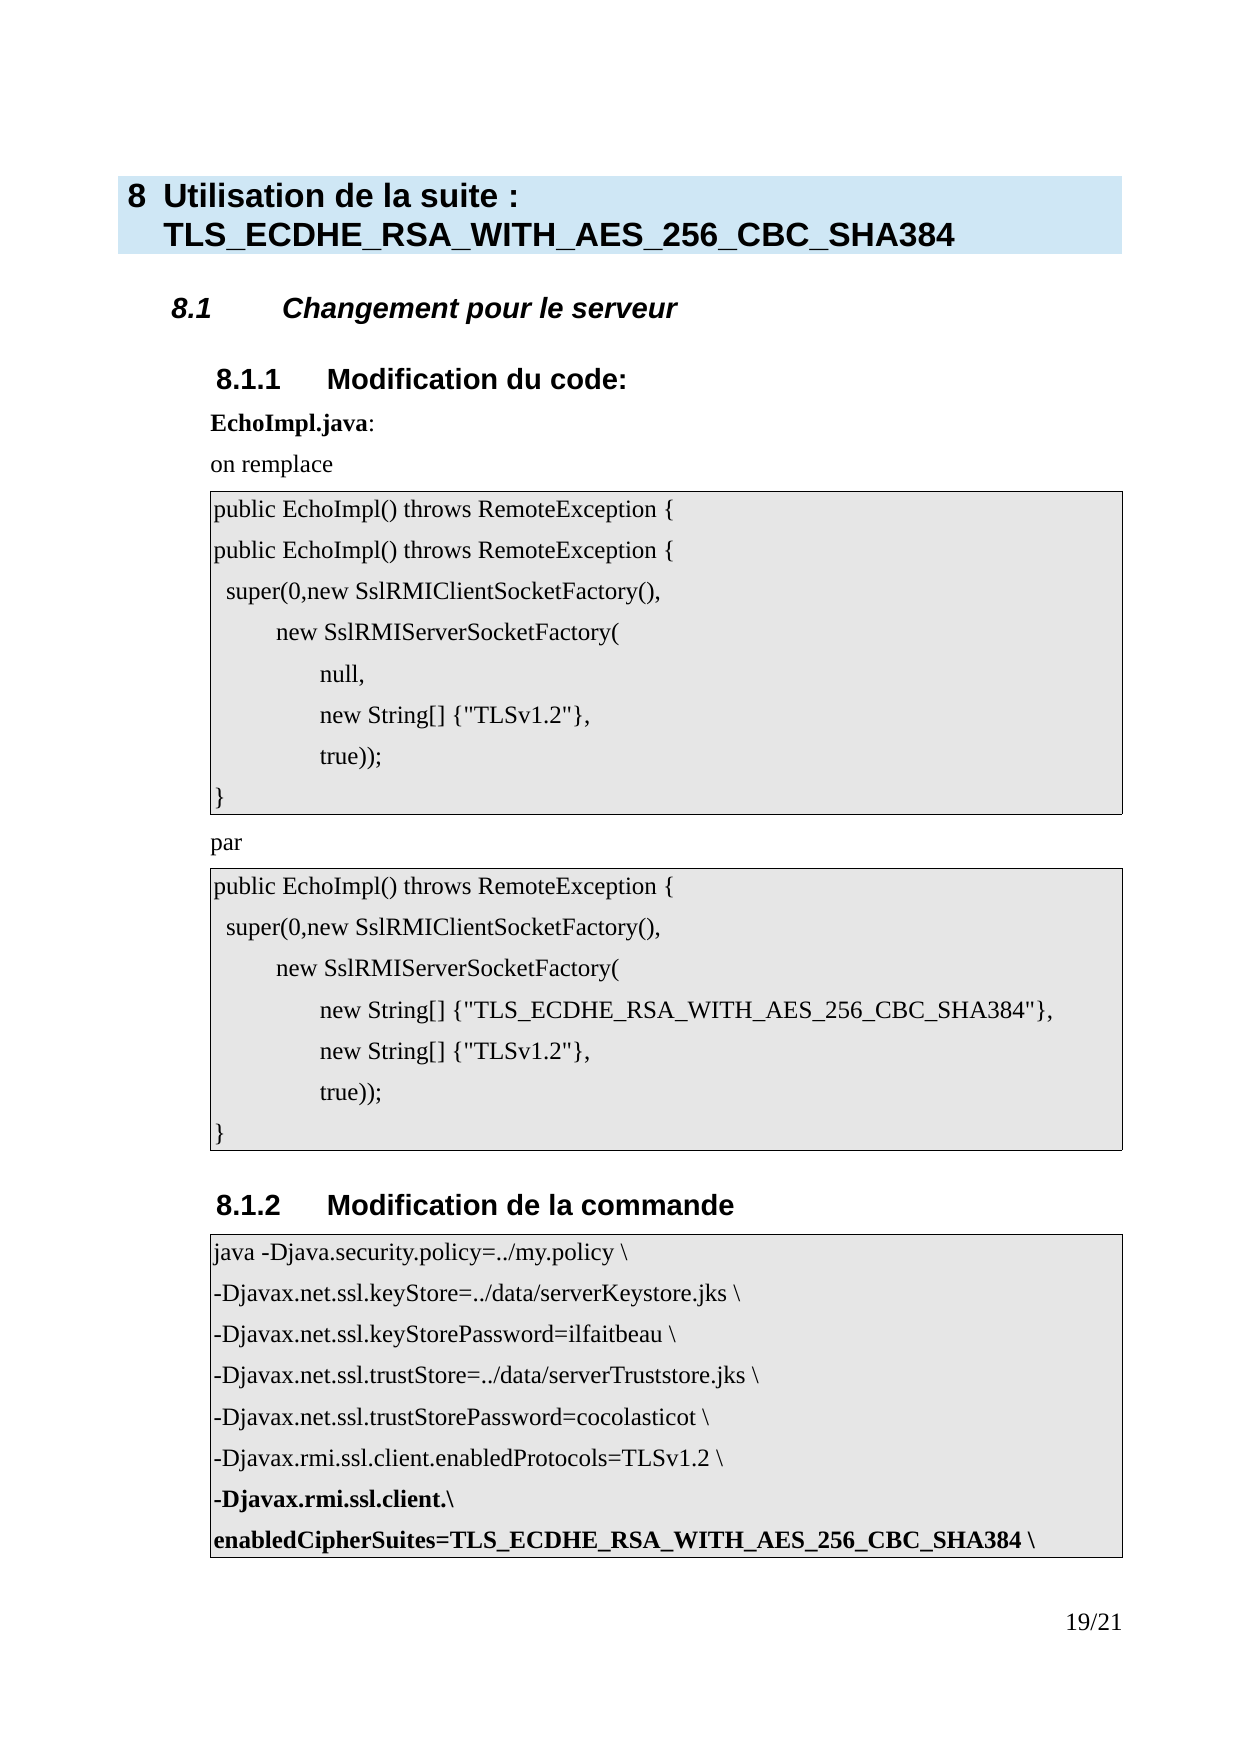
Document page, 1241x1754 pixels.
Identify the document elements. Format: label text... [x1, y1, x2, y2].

subtitle Changement pour le serveur [163, 291, 1122, 325]
text true)); [211, 738, 1122, 770]
text public EchoImpl() throws RemoteException { [211, 532, 1122, 564]
text -Djavax.net.ssl.keyStore=../data/serverKeystore.jks \ [211, 1275, 1122, 1307]
text -Djavax.rmi.ssl.client.\ [211, 1481, 1122, 1513]
text -Djavax.net.ssl.trustStore=../data/serverTruststore.jks \ [211, 1358, 1122, 1389]
text -Djavax.rmi.ssl.client.enabledProtocols=TLSv1.2 \ [211, 1440, 1122, 1472]
text -Djavax.net.ssl.trustStorePassword=cocolasticot \ [211, 1399, 1122, 1431]
text new SslRMIServerSocketFactory( [211, 614, 1122, 646]
text new String[] {"TLS_ECDHE_RSA_WITH_AES_256_CBC_SHA384"}, [211, 992, 1122, 1023]
text null, [211, 656, 1122, 687]
text super(0,new SslRMIClientSocketFactory(), [211, 573, 1122, 605]
subtitle Modification du code: [208, 362, 1122, 396]
text -Djavax.net.ssl.keyStorePassword=ilfaitbeau \ [211, 1316, 1122, 1348]
text true)); [211, 1074, 1122, 1106]
text on remplace [210, 449, 1122, 478]
text EchoImpl.java: [210, 408, 1122, 437]
text public EchoImpl() throws RemoteException { [211, 869, 1122, 900]
text } [211, 779, 1122, 814]
text new String[] {"TLSv1.2"}, [211, 1033, 1122, 1065]
text } [211, 1116, 1122, 1150]
text enabledCipherSuites=TLS_ECDHE_RSA_WITH_AES_256_CBC_SHA384 \ [211, 1523, 1122, 1557]
subtitle Utilisation de la suite : TLS_ECDHE_RSA_WITH_AES_256_CBC_SHA384 [118, 176, 1122, 254]
text new String[] {"TLSv1.2"}, [211, 697, 1122, 729]
text java -Djava.security.policy=../my.policy \ [211, 1235, 1122, 1266]
text public EchoImpl() throws RemoteException { [211, 492, 1122, 522]
text super(0,new SslRMIClientSocketFactory(), [211, 909, 1122, 941]
text new SslRMIServerSocketFactory( [211, 951, 1122, 982]
text par [210, 827, 1122, 856]
subtitle Modification de la commande [208, 1188, 1122, 1221]
